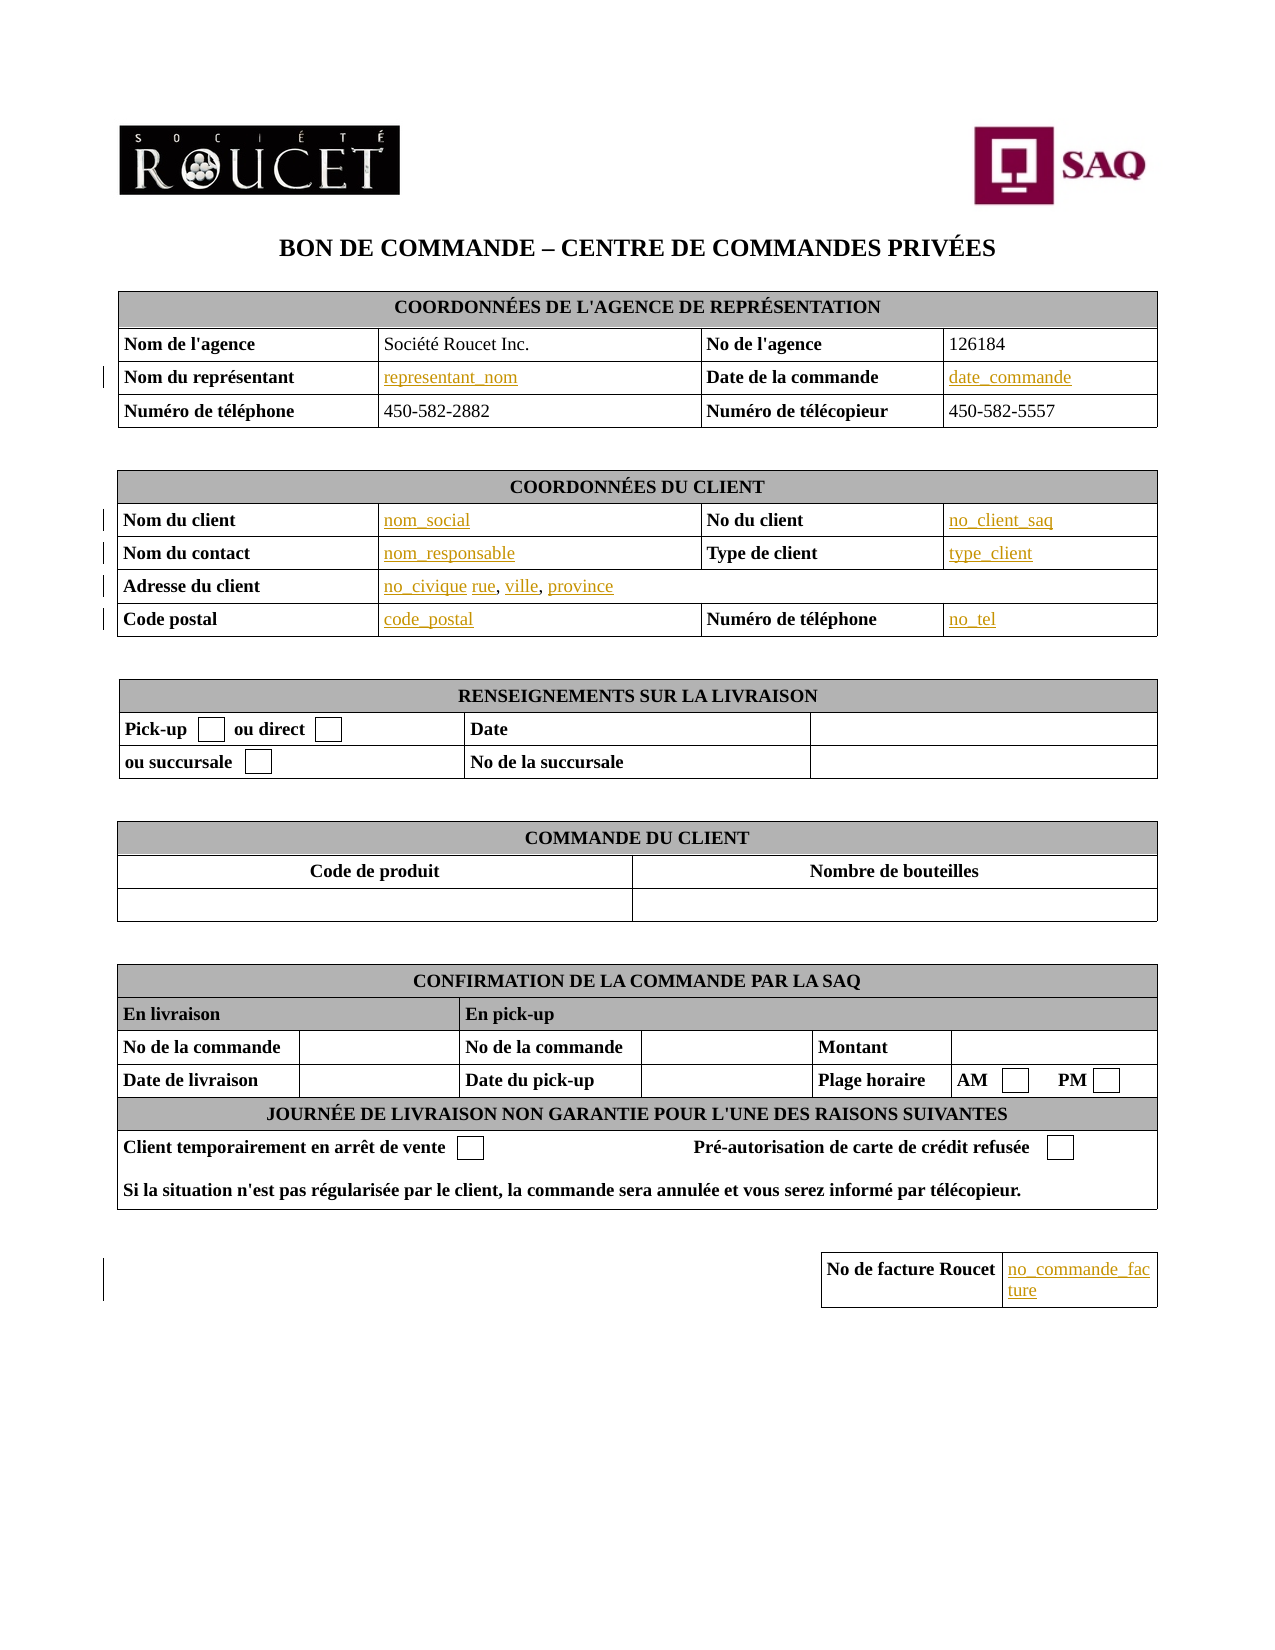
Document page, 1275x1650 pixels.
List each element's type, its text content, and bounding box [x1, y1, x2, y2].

table_cell 450-582-2882 [379, 395, 701, 427]
table_cell Nombre de bouteilles [633, 856, 1157, 888]
table_cell Montant [813, 1031, 951, 1063]
table_cell AM PM [952, 1065, 1157, 1097]
table_cell Adresse du client [118, 570, 378, 602]
table_cell representant_nom [379, 362, 701, 394]
table_cell JOURNÉE DE LIVRAISON NON GARANTIE POUR L'UNE DES RAISONS SUIVANTES [118, 1098, 1157, 1130]
table_cell No du client [702, 504, 943, 536]
table_cell Plage horaire [813, 1065, 951, 1097]
table_header RENSEIGNEMENTS SUR LA LIVRAISON [120, 680, 1157, 712]
table_cell [300, 1031, 459, 1063]
table_header CONFIRMATION DE LA COMMANDE PAR LA SAQ [118, 965, 1157, 997]
table_cell no_civique rue, ville, province [379, 570, 1157, 602]
table_cell Date [465, 713, 810, 745]
table_cell Numéro de téléphone [702, 604, 943, 636]
table_cell [642, 1031, 812, 1063]
table_cell type_client [944, 537, 1157, 569]
table_cell Client temporairement en arrêt de vente Pré-autorisation de carte de crédit refusée Si la situation n'est pas régularisée par le client, la commande sera annulée et vous serez informé par télécopieur. [118, 1131, 1157, 1209]
text BON DE COMMANDE – CENTRE DE COMMANDES PRIVÉES [118, 233, 1157, 262]
table_cell [118, 889, 632, 921]
table_cell Pick-up ou direct [120, 713, 464, 745]
table_cell Code postal [118, 604, 378, 636]
table_cell Nom du contact [118, 537, 378, 569]
picture [104, 118, 417, 203]
table_cell [633, 889, 1157, 921]
table_cell Numéro de téléphone [119, 395, 378, 427]
table_cell nom_social [379, 504, 701, 536]
table_cell code_postal [379, 604, 701, 636]
table_cell No de la commande [460, 1031, 641, 1063]
table_cell Numéro de télécopieur [702, 395, 943, 427]
table_cell Nom de l'agence [119, 329, 378, 361]
table_cell [642, 1065, 812, 1097]
table_cell Type de client [702, 537, 943, 569]
table_cell ou succursale [120, 746, 464, 778]
table_cell nom_responsable [379, 537, 701, 569]
table_header COORDONNÉES DE L'AGENCE DE REPRÉSENTATION [119, 292, 1157, 327]
table_cell [811, 713, 1157, 745]
table_cell No de l'agence [702, 329, 943, 361]
table_cell No de la succursale [465, 746, 810, 778]
table_header COMMANDE DU CLIENT [118, 822, 1157, 854]
table_header no_commande_facture [1003, 1253, 1157, 1307]
table_cell Date de la commande [702, 362, 943, 394]
table_cell [300, 1065, 459, 1097]
table_cell Nom du client [118, 504, 378, 536]
table_header COORDONNÉES DU CLIENT [118, 471, 1157, 503]
table_cell [811, 746, 1157, 778]
table_cell En pick-up [460, 998, 1157, 1030]
table_cell [952, 1031, 1157, 1063]
table_cell Date du pick-up [460, 1065, 641, 1097]
table_cell En livraison [118, 998, 459, 1030]
table_cell Nom du représentant [119, 362, 378, 394]
table_cell 126184 [944, 329, 1157, 361]
table_cell no_tel [944, 604, 1157, 636]
table_cell No de la commande [118, 1031, 299, 1063]
table_cell 450-582-5557 [944, 395, 1157, 427]
table_cell date_commande [944, 362, 1157, 394]
picture [954, 118, 1163, 217]
table_cell Date de livraison [118, 1065, 299, 1097]
table_cell Code de produit [118, 856, 632, 888]
table_header No de facture Roucet [822, 1253, 1002, 1307]
table_cell Société Roucet Inc. [379, 329, 701, 361]
table_cell no_client_saq [944, 504, 1157, 536]
